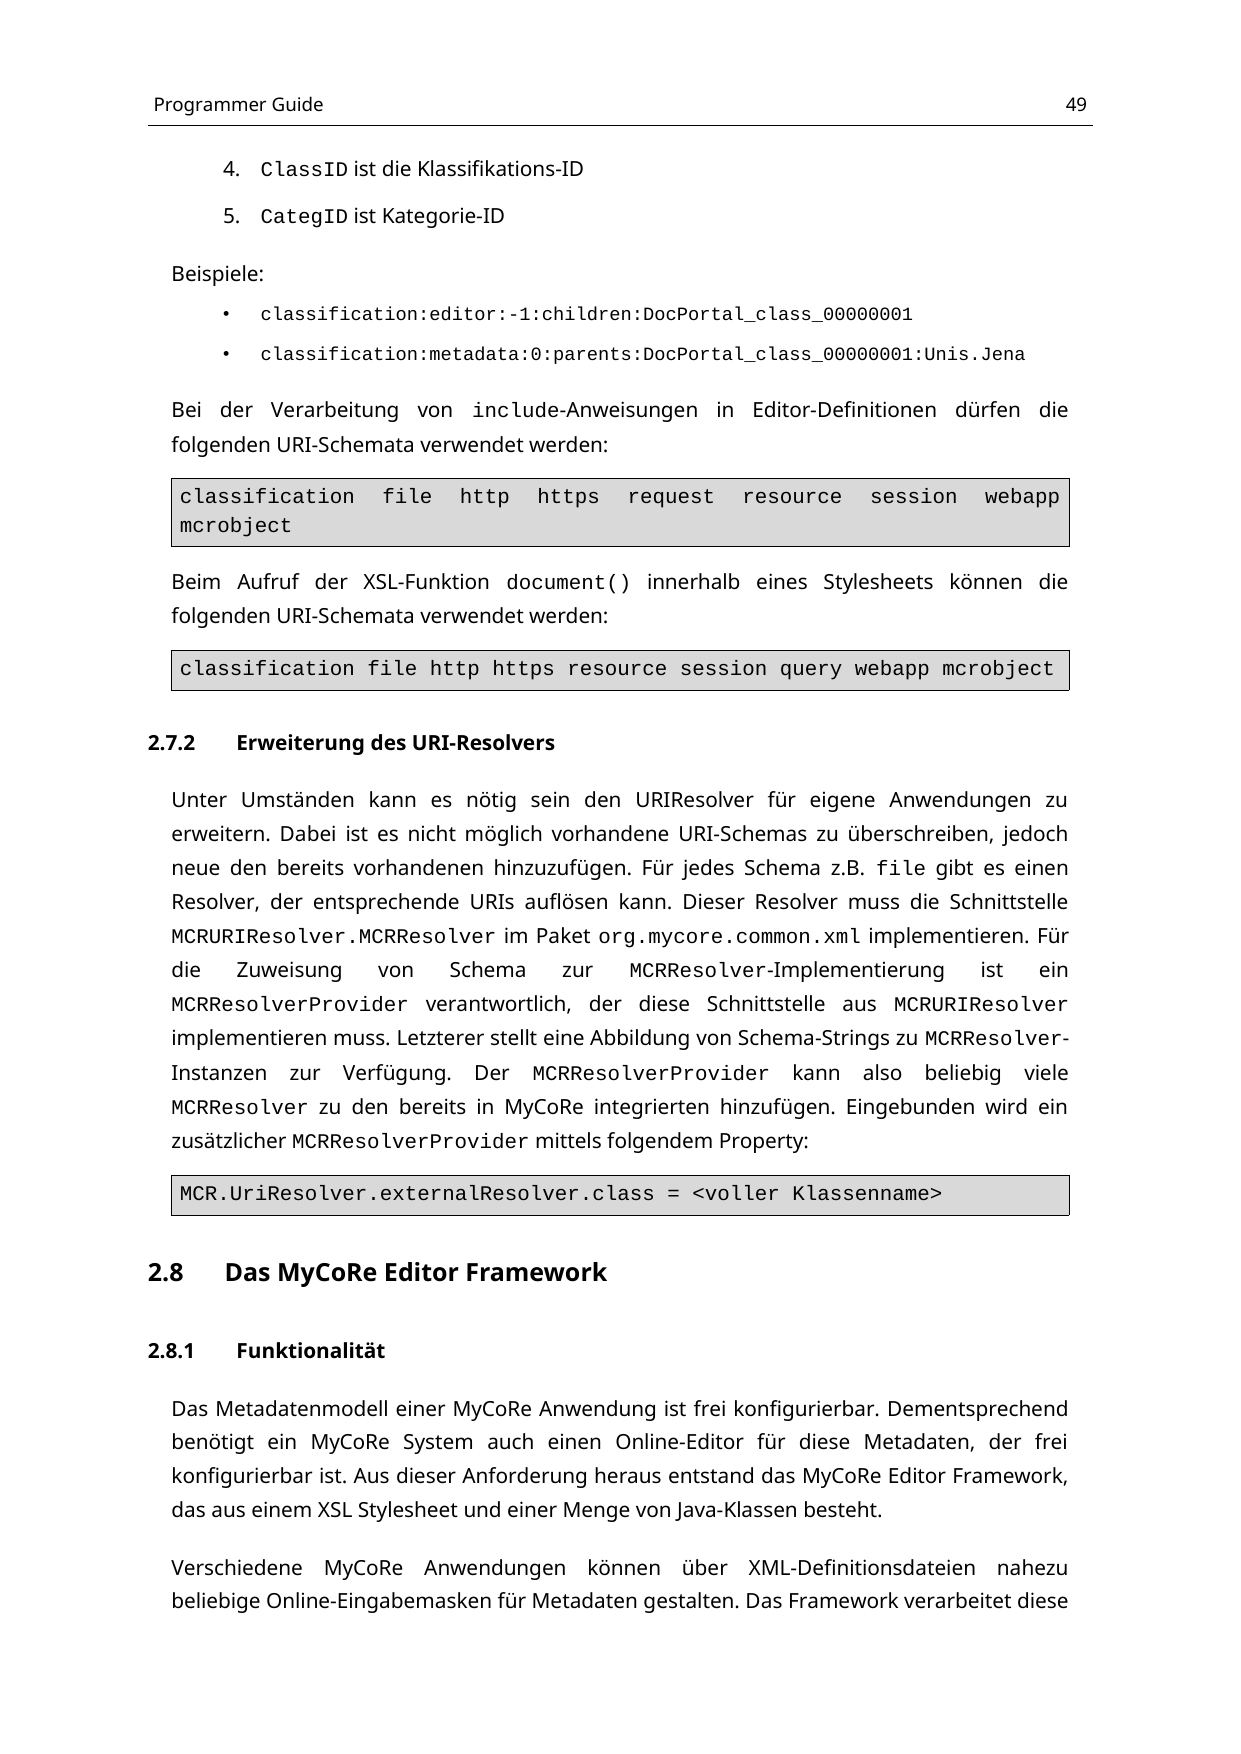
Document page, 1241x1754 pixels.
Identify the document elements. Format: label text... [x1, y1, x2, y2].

list CategID ist Kategorie-ID [185, 201, 1069, 229]
list ClassID ist die Klassifikations-ID [185, 154, 1069, 183]
text Beispiele: [171, 259, 1069, 288]
text Beim Aufruf der XSL-Funktion document() innerhalb eines Stylesheets können die folgenden URI-Schemata verwendet werden: [171, 567, 1069, 629]
subtitle Erweiterung des URI-Resolvers [148, 728, 1093, 756]
list classification:metadata:0:parents:DocPortal_class_00000001:Unis.Jena [185, 344, 1069, 366]
text Verschiedene MyCoRe Anwendungen können über XML-Definitionsdateien nahezu beliebige Online-Eingabemasken für Metadaten gestalten. Das Framework verarbeitet diese [171, 1553, 1069, 1615]
text Unter Umständen kann es nötig sein den URIResolver für eigene Anwendungen zu erweitern. Dabei ist es nicht möglich vorhandene URI-Schemas zu überschreiben, jedoch neue den bereits vorhandenen hinzuzufügen. Für jedes Schema z.B. file gibt es einen Resolver, der entsprechende URIs auflösen kann. Dieser Resolver muss die Schnittstelle MCRURIResolver.MCRResolver im Paket org.mycore.common.xml implementieren. Für die Zuweisung von Schema zur MCRResolver-Implementierung ist ein MCRResolverProvider verantwortlich, der diese Schnittstelle aus MCRURIResolver implementieren muss. Letzterer stellt eine Abbildung von Schema-Strings zu MCRResolver-Instanzen zur Verfügung. Der MCRResolverProvider kann also beliebig viele MCRResolver zu den bereits in MyCoRe integrierten hinzufügen. Eingebunden wird ein zusätzlicher MCRResolverProvider mittels folgendem Property: [171, 785, 1069, 1154]
subtitle Das MyCoRe Editor Framework [148, 1254, 1093, 1288]
text Das Metadatenmodell einer MyCoRe Anwendung ist frei konfigurierbar. Dementsprechend benötigt ein MyCoRe System auch einen Online-Editor für diese Metadaten, der frei konfigurierbar ist. Aus dieser Anforderung heraus entstand das MyCoRe Editor Framework, das aus einem XSL Stylesheet und einer Menge von Java-Klassen besteht. [171, 1394, 1069, 1523]
subtitle Funktionalität [148, 1336, 1093, 1364]
text classification file http https request resource session webapp mcrobject [172, 479, 1069, 546]
list classification:editor:-1:children:DocPortal_class_00000001 [185, 305, 1069, 326]
text Bei der Verarbeitung von include-Anweisungen in Editor-Definitionen dürfen die folgenden URI-Schemata verwendet werden: [171, 396, 1069, 458]
text MCR.UriResolver.externalResolver.class = <voller Klassenname> [172, 1176, 1069, 1215]
text classification file http https resource session query webapp mcrobject [172, 651, 1069, 690]
